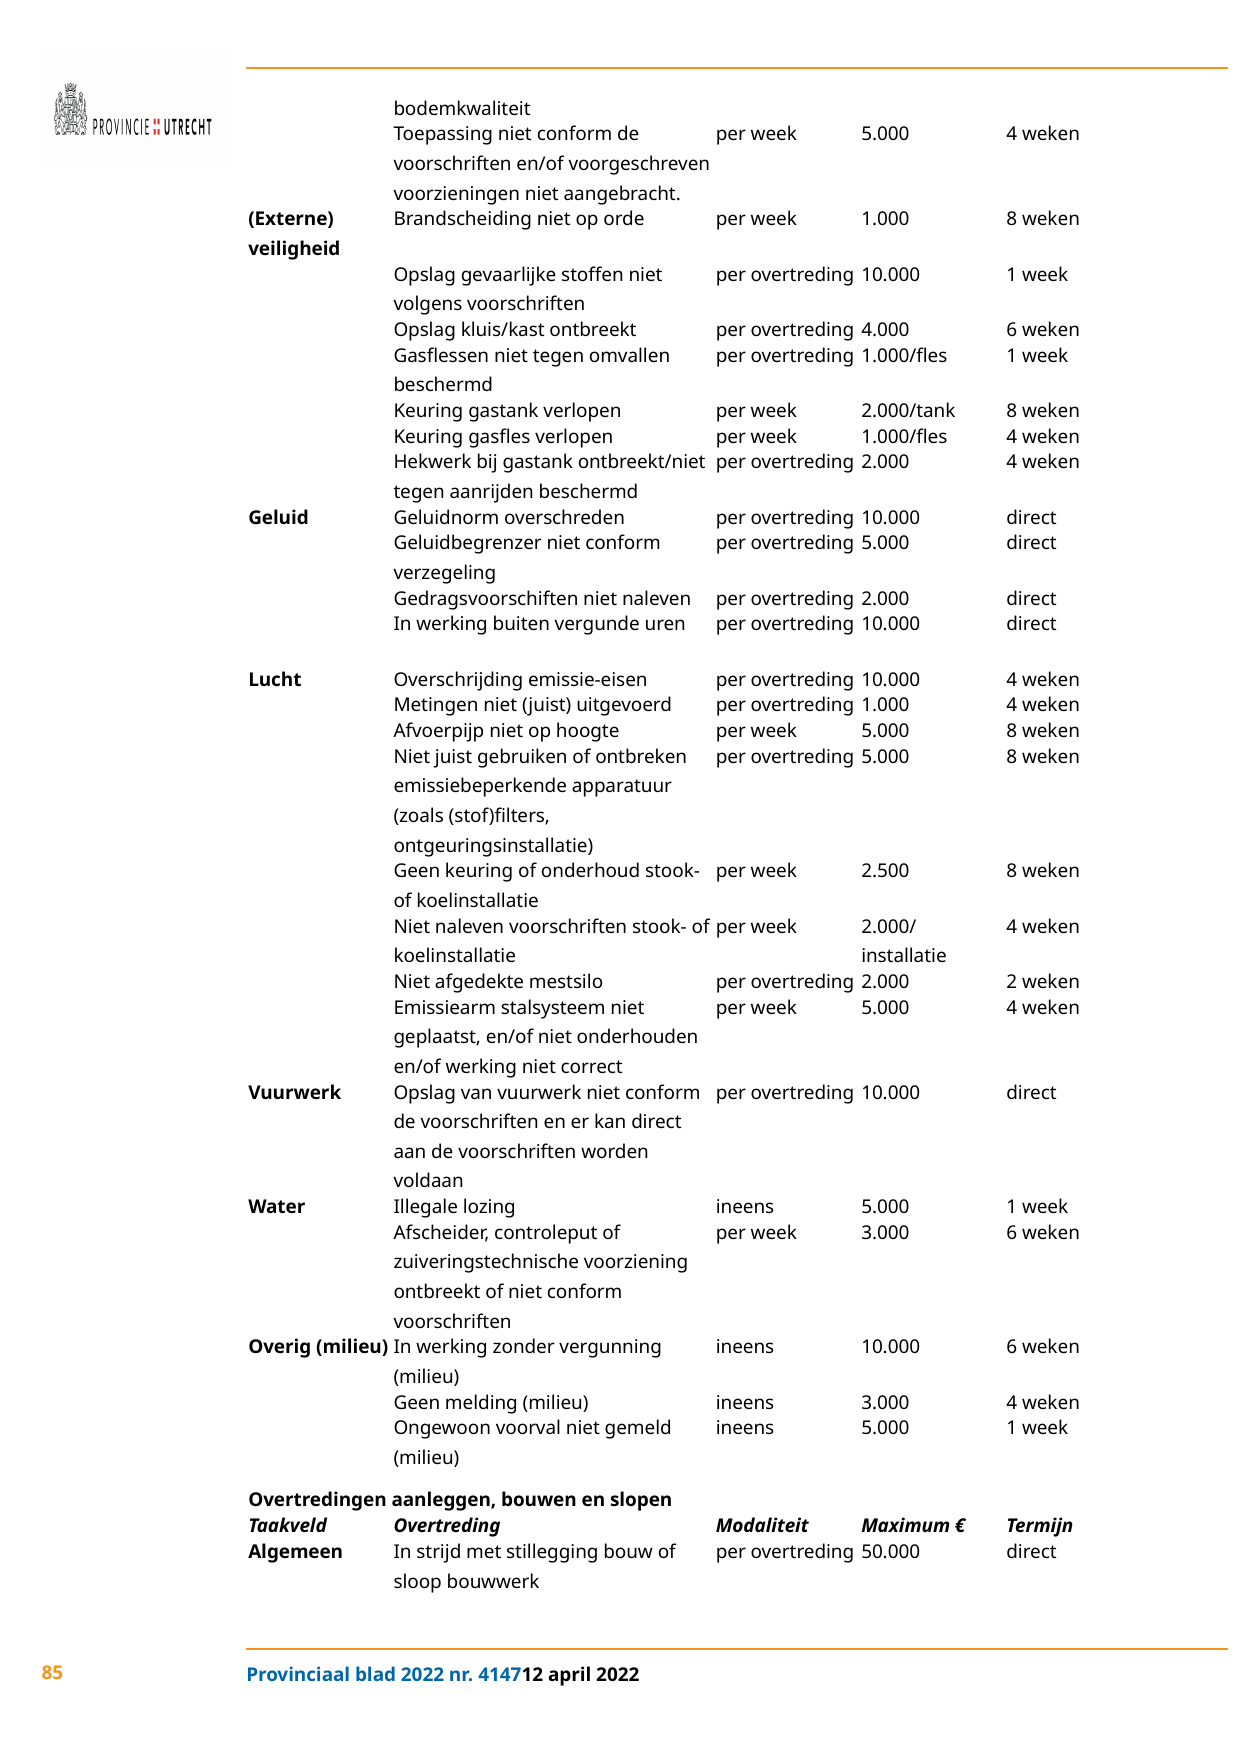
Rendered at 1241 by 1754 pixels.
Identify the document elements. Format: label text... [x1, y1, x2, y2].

table_cell per week [716, 1219, 861, 1333]
table_cell 1 week [1006, 1415, 1152, 1470]
table_cell 1.000 [861, 205, 1006, 261]
table_cell 4 weken [1006, 692, 1152, 717]
table_cell Niet juist gebruiken of ontbreken emissiebeperkende apparatuur (zoals (stof)filters, ontgeuringsinstallatie) [393, 743, 716, 858]
table_cell Opslag van vuurwerk niet conform de voorschriften en er kan direct aan de voorschriften worden voldaan [393, 1079, 716, 1193]
table_cell Opslag kluis/kast ontbreekt [393, 316, 716, 342]
table_cell per week [716, 397, 861, 423]
table_cell Metingen niet (juist) uitgevoerd [393, 692, 716, 717]
table_cell 4 weken [1006, 1389, 1152, 1414]
table_cell Niet afgedekte mestsilo [393, 968, 716, 994]
table_cell per overtreding [716, 1538, 861, 1593]
table_cell per week [716, 121, 861, 205]
table_cell [248, 423, 393, 448]
table_cell Afvoerpijp niet op hoogte [393, 718, 716, 743]
table_cell 10.000 [861, 261, 1006, 316]
table_cell Ongewoon voorval niet gemeld (milieu) [393, 1415, 716, 1470]
table_cell [248, 611, 393, 666]
table_cell Hekwerk bij gastank ontbreekt/niet tegen aanrijden beschermd [393, 449, 716, 504]
table_cell Gasflessen niet tegen omvallen beschermd [393, 342, 716, 397]
table_cell [248, 530, 393, 585]
table_cell ineens [716, 1389, 861, 1414]
table_cell 5.000 [861, 718, 1006, 743]
table_cell 2.000 [861, 585, 1006, 611]
table_cell ineens [716, 1193, 861, 1219]
table_cell [248, 968, 393, 994]
table_cell per overtreding [716, 530, 861, 585]
table_cell 4 weken [1006, 994, 1152, 1079]
table_cell 2.500 [861, 858, 1006, 913]
table_cell [248, 449, 393, 504]
table_cell 4 weken [1006, 121, 1152, 205]
text Overtredingen aanleggen, bouwen en slopen [248, 1487, 1152, 1512]
table_cell [248, 1415, 393, 1470]
table_cell direct [1006, 1538, 1152, 1593]
table_cell 1 week [1006, 342, 1152, 397]
table_cell Geluidnorm overschreden [393, 504, 716, 529]
table_cell per overtreding [716, 743, 861, 858]
table_cell per overtreding [716, 316, 861, 342]
table_cell [248, 994, 393, 1079]
table_cell 4 weken [1006, 449, 1152, 504]
table_cell 3.000 [861, 1219, 1006, 1333]
table_cell Keuring gasfles verlopen [393, 423, 716, 448]
table_cell 8 weken [1006, 205, 1152, 261]
table_cell 1.000/fles [861, 342, 1006, 397]
table_header Termijn [1006, 1513, 1152, 1538]
table_cell 5.000 [861, 1415, 1006, 1470]
table_cell per overtreding [716, 585, 861, 611]
table_cell 6 weken [1006, 1334, 1152, 1389]
table_cell 6 weken [1006, 1219, 1152, 1333]
table_cell Opslag gevaarlijke stoffen niet volgens voorschriften [393, 261, 716, 316]
table_cell per week [716, 913, 861, 968]
table_cell [248, 397, 393, 423]
table_header Taakveld [248, 1513, 393, 1538]
table_cell 50.000 [861, 1538, 1006, 1593]
table_cell Niet naleven voorschriften stook- of koelinstallatie [393, 913, 716, 968]
table_cell [248, 858, 393, 913]
table_cell Toepassing niet conform de voorschriften en/of voorgeschreven voorzieningen niet aangebracht. [393, 121, 716, 205]
table_cell 5.000 [861, 994, 1006, 1079]
table_cell Geen melding (milieu) [393, 1389, 716, 1414]
table_cell 5.000 [861, 743, 1006, 858]
table_cell In strijd met stillegging bouw of sloop bouwwerk [393, 1538, 716, 1593]
table_header Maximum € [861, 1513, 1006, 1538]
table_cell per overtreding [716, 666, 861, 692]
table_cell Keuring gastank verlopen [393, 397, 716, 423]
table_cell 1 week [1006, 261, 1152, 316]
table_cell 4 weken [1006, 423, 1152, 448]
table_cell [248, 316, 393, 342]
table_cell 5.000 [861, 1193, 1006, 1219]
table_cell 10.000 [861, 504, 1006, 529]
table_cell 2.000/ installatie [861, 913, 1006, 968]
table_cell 10.000 [861, 611, 1006, 666]
table_cell 4 weken [1006, 666, 1152, 692]
table_cell Geluid [248, 504, 393, 529]
table_cell Illegale lozing [393, 1193, 716, 1219]
table_cell ineens [716, 1415, 861, 1470]
table_cell per overtreding [716, 342, 861, 397]
table_cell Geluidbegrenzer niet conform verzegeling [393, 530, 716, 585]
table_cell [248, 1389, 393, 1414]
table_cell 4 weken [1006, 913, 1152, 968]
table_cell [248, 692, 393, 717]
table_cell 4.000 [861, 316, 1006, 342]
table_cell 10.000 [861, 666, 1006, 692]
table_cell [248, 913, 393, 968]
table_cell per overtreding [716, 611, 861, 666]
table_cell 8 weken [1006, 858, 1152, 913]
table_cell [248, 743, 393, 858]
picture [41, 47, 231, 172]
table_cell [861, 95, 1006, 121]
table_cell Overschrijding emissie-eisen [393, 666, 716, 692]
table_cell direct [1006, 585, 1152, 611]
table_cell 5.000 [861, 121, 1006, 205]
table_cell Vuurwerk [248, 1079, 393, 1193]
table_cell Brandscheiding niet op orde [393, 205, 716, 261]
table_cell 2.000 [861, 449, 1006, 504]
table_cell (Externe) veiligheid [248, 205, 393, 261]
table_cell direct [1006, 611, 1152, 666]
table_cell [1006, 95, 1152, 121]
table_cell 1.000 [861, 692, 1006, 717]
table_cell Water [248, 1193, 393, 1219]
table_cell In werking zonder vergunning (milieu) [393, 1334, 716, 1389]
table_cell Afscheider, controleput of zuiveringstechnische voorziening ontbreekt of niet conform voorschriften [393, 1219, 716, 1333]
table_cell per week [716, 718, 861, 743]
table_cell [248, 261, 393, 316]
table_cell 1 week [1006, 1193, 1152, 1219]
table_cell [248, 121, 393, 205]
table_cell [716, 95, 861, 121]
table_cell per overtreding [716, 449, 861, 504]
table_cell 6 weken [1006, 316, 1152, 342]
table_cell [248, 718, 393, 743]
table_cell 8 weken [1006, 397, 1152, 423]
table_cell 8 weken [1006, 743, 1152, 858]
table_cell per week [716, 994, 861, 1079]
table_cell 8 weken [1006, 718, 1152, 743]
table_cell Geen keuring of onderhoud stook- of koelinstallatie [393, 858, 716, 913]
table_cell per overtreding [716, 504, 861, 529]
table_cell direct [1006, 1079, 1152, 1193]
table_cell per overtreding [716, 261, 861, 316]
table_cell 3.000 [861, 1389, 1006, 1414]
table_cell per week [716, 858, 861, 913]
table_cell per week [716, 423, 861, 448]
table_cell per overtreding [716, 968, 861, 994]
table_cell Lucht [248, 666, 393, 692]
table_cell Emissiearm stalsysteem niet geplaatst, en/of niet onderhouden en/of werking niet correct [393, 994, 716, 1079]
table_cell [248, 1219, 393, 1333]
table_cell per week [716, 205, 861, 261]
table_cell 5.000 [861, 530, 1006, 585]
table_cell Algemeen [248, 1538, 393, 1593]
table_cell 2.000 [861, 968, 1006, 994]
table_header Overtreding [393, 1513, 716, 1538]
table_cell [248, 95, 393, 121]
table_cell [248, 585, 393, 611]
table_cell 2 weken [1006, 968, 1152, 994]
table_cell In werking buiten vergunde uren [393, 611, 716, 666]
table_cell 10.000 [861, 1079, 1006, 1193]
table_cell bodemkwaliteit [393, 95, 716, 121]
table_cell direct [1006, 504, 1152, 529]
table_cell ineens [716, 1334, 861, 1389]
table_header Modaliteit [716, 1513, 861, 1538]
table_cell Overig (milieu) [248, 1334, 393, 1389]
table_cell per overtreding [716, 692, 861, 717]
table_cell Gedragsvoorschiften niet naleven [393, 585, 716, 611]
table_cell 10.000 [861, 1334, 1006, 1389]
table_cell [248, 342, 393, 397]
table_cell 1.000/fles [861, 423, 1006, 448]
table_cell 2.000/tank [861, 397, 1006, 423]
table_cell per overtreding [716, 1079, 861, 1193]
table_cell direct [1006, 530, 1152, 585]
